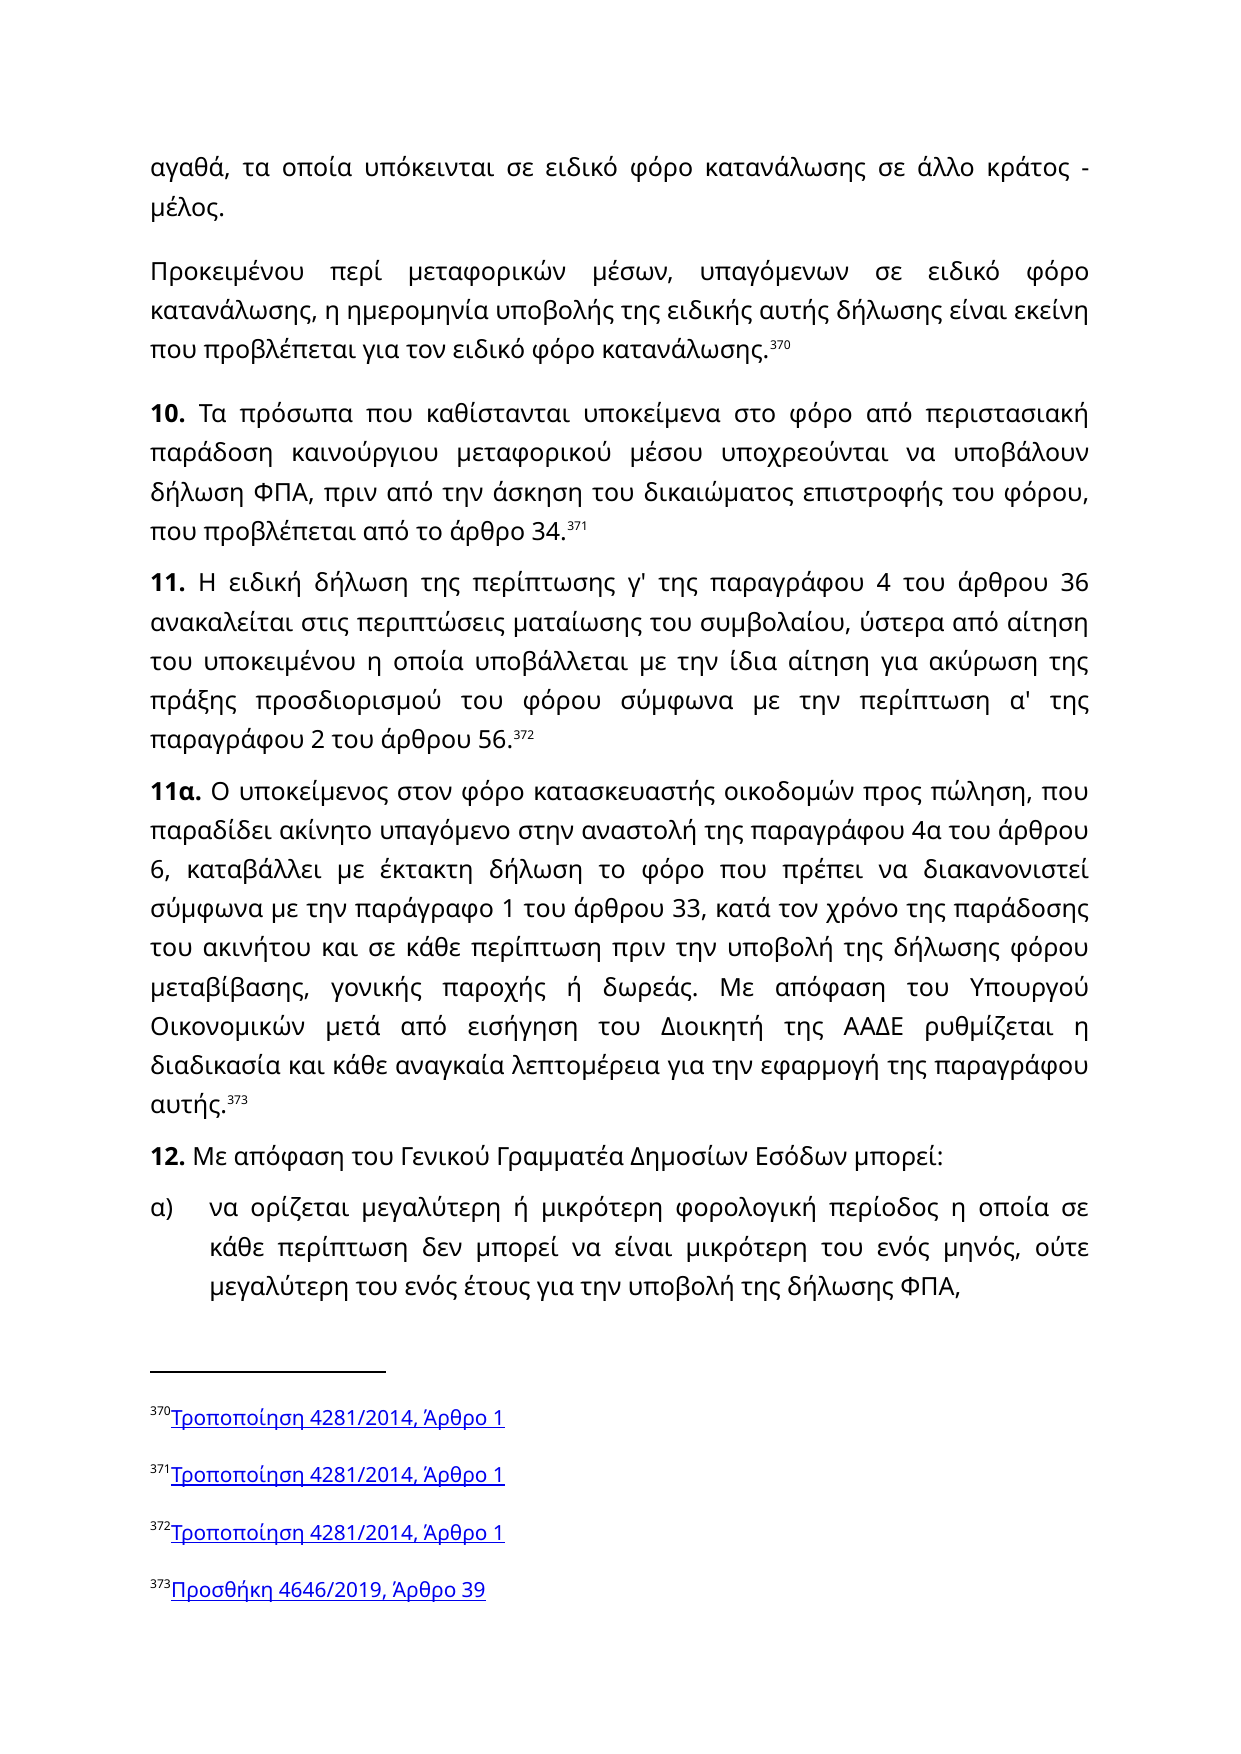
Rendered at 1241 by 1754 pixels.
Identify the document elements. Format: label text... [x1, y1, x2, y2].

text 11. Η ειδική δήλωση της περίπτωσης γ' της παραγράφου 4 του άρθρου 36 ανακαλείται στις περιπτώσεις ματαίωσης του συμβολαίου, ύστερα από αίτηση του υποκειμένου η οποία υποβάλλεται με την ίδια αίτηση για ακύρωση της πράξης προσδιορισμού του φόρου σύμφωνα με την περίπτωση α' της παραγράφου 2 του άρθρου 56. [150, 565, 1090, 756]
text Προκειμένου περί μεταφορικών μέσων, υπαγόμενων σε ειδικό φόρο κατανάλωσης, η ημερομηνία υποβολής της ειδικής αυτής δήλωσης είναι εκείνη που προβλέπεται για τον ειδικό φόρο κατανάλωσης. [150, 253, 1090, 366]
text 10. Τα πρόσωπα που καθίστανται υποκείμενα στο φόρο από περιστασιακή παράδοση καινούργιου μεταφορικού μέσου υποχρεούνται να υποβάλουν δήλωση ΦΠΑ, πριν από την άσκηση του δικαιώματος επιστροφής του φόρου, που προβλέπεται από το άρθρο 34. [150, 396, 1090, 547]
text Τροποποίηση 4281/2014, Άρθρο 1 [150, 1403, 1090, 1431]
text Τροποποίηση 4281/2014, Άρθρο 1 [150, 1460, 1090, 1489]
text 11α. Ο υποκείμενος στον φόρο κατασκευαστής οικοδομών προς πώληση, που παραδίδει ακίνητο υπαγόμενο στην αναστολή της παραγράφου 4α του άρθρου 6, καταβάλλει με έκτακτη δήλωση το φόρο που πρέπει να διακανονιστεί σύμφωνα με την παράγραφο 1 του άρθρου 33, κατά τον χρόνο της παράδοσης του ακινήτου και σε κάθε περίπτωση πριν την υποβολή της δήλωσης φόρου μεταβίβασης, γονικής παροχής ή δωρεάς. Με απόφαση του Υπουργού Οικονομικών μετά από εισήγηση του Διοικητή της ΑΑΔΕ ρυθμίζεται η διαδικασία και κάθε αναγκαία λεπτομέρεια για την εφαρμογή της παραγράφου αυτής. [150, 773, 1090, 1121]
text αγαθά, τα οποία υπόκεινται σε ειδικό φόρο κατανάλωσης σε άλλο κράτος - μέλος. [150, 150, 1090, 223]
text Τροποποίηση 4281/2014, Άρθρο 1 [150, 1518, 1090, 1546]
text Προσθήκη 4646/2019, Άρθρο 39 [150, 1576, 1090, 1604]
text 12. Με απόφαση του Γενικού Γραμματέα Δημοσίων Εσόδων μπορεί: [150, 1138, 1090, 1172]
list α) να ορίζεται μεγαλύτερη ή μικρότερη φορολογική περίοδος η οποία σε κάθε περίπτωση δεν μπορεί να είναι μικρότερη του ενός μηνός, ούτε μεγαλύτερη του ενός έτους για την υποβολή της δήλωσης ΦΠΑ, [150, 1190, 1090, 1302]
